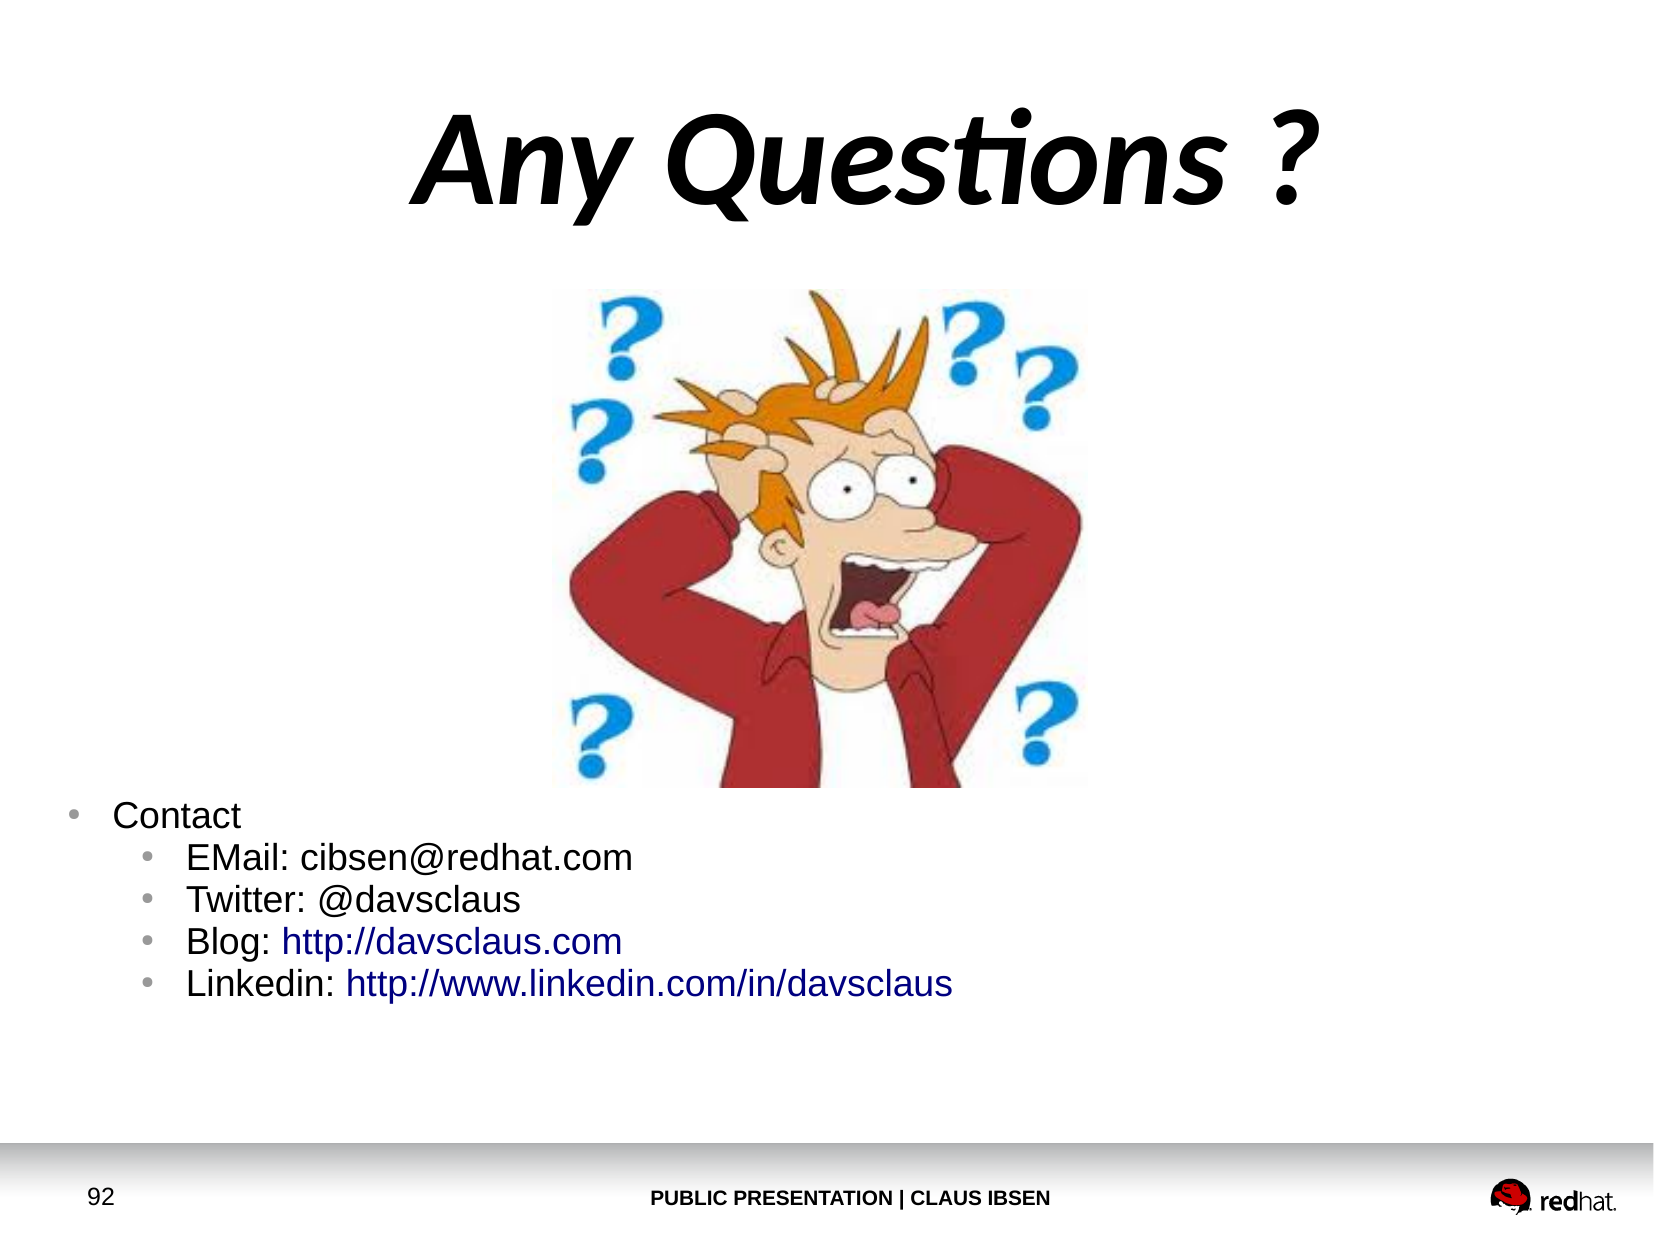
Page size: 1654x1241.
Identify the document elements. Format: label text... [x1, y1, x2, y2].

picture [552, 289, 1088, 788]
title Any Questions ? [123, 78, 1613, 263]
text_box Contact EMail: cibsen@redhat.com Twitter: @davsclaus Blog: http://davsclaus.com Linkedin: http://www.linkedin.com/in/davsclaus [37, 787, 1051, 1126]
picture [0, 1143, 1654, 1241]
